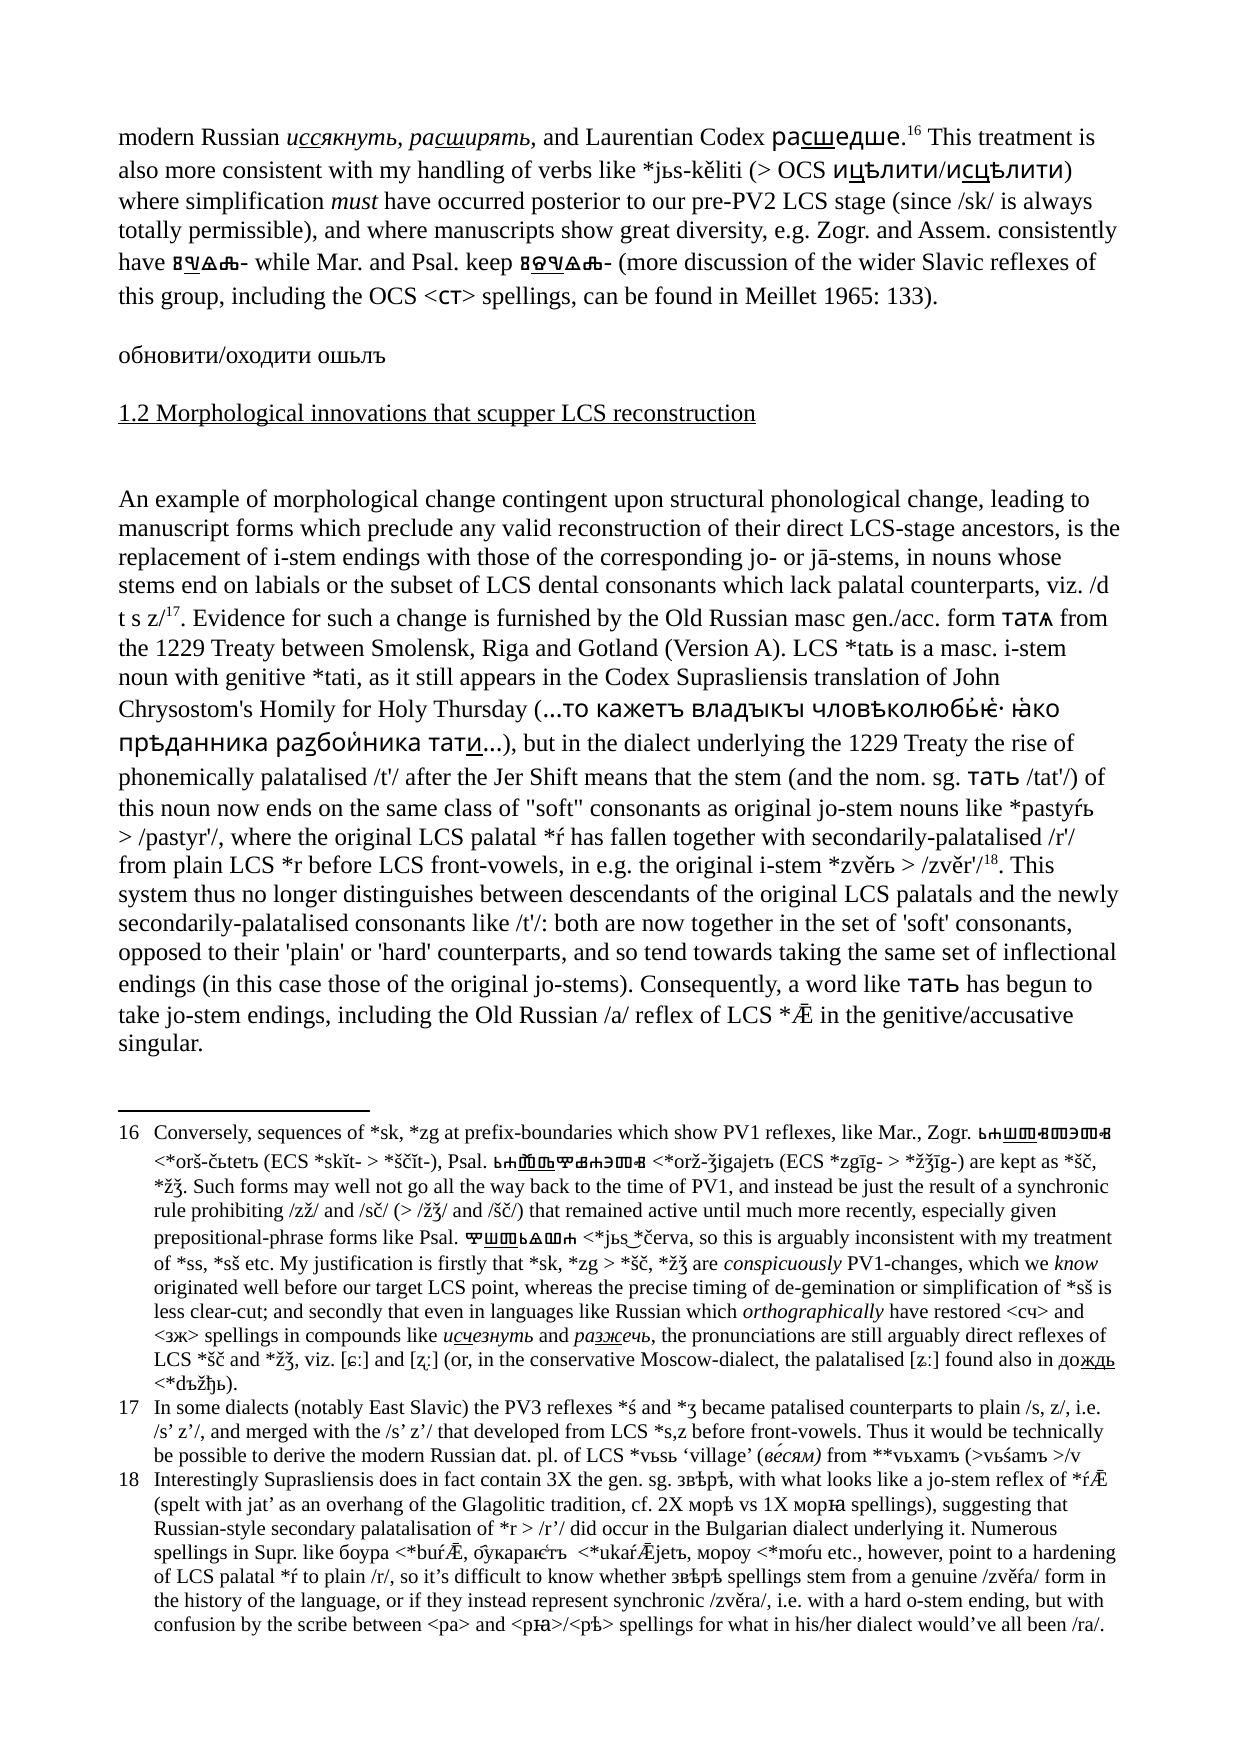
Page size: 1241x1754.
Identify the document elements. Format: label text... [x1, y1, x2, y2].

text In some dialects (notably East Slavic) the PV3 reflexes *ś and *ʒ became patalised counterparts to plain /s, z/, i.e. /s’ z’/, and merged with the /s’ z’/ that developed from LCS *s,z before front-vowels. Thus it would be technically be possible to derive the modern Russian dat. pl. of LCS *vьsь ‘village’ (ве́сям) from **vьxamъ (>vьśamъ >/v [118, 1395, 1122, 1467]
text 1.2 Morphological innovations that scupper LCS reconstruction [118, 398, 1122, 427]
text Conversely, sequences of *sk, *zg at prefix-boundaries which show PV1 reflexes, like Mar., Zogr. ⱃⰰⱎⱅⱐⱅⰵⱅⱏ <*orš-čьtetъ (ECS *skĭt‑ > *ščĭt‑), Psal. ⱃⰰⰶⰴⰹⰷⰰⰵⱅⱏ <*orž‑ǯigajetъ (ECS *zgīg‑ > *žǯīg‑) are kept as *šč, *žǯ. Such forms may well not go all the way back to the time of PV1, and instead be just the result of a synchronic rule prohibiting /zž/ and /sč/ (> /žǯ/ and /šč/) that remained active until much more recently, especially given prepositional-phrase forms like Psal. ⰹⱎⱅⱃⱑⰲⰰ <*jьs ‿*červa, so this is arguably inconsistent with my treatment of *ss, *sš etc. My justification is firstly that *sk, *zg > *šč, *žǯ are conspicuously PV1-changes, which we know originated well before our target LCS point, whereas the precise timing of de-gemination or simplification of *sš is less clear-cut; and secondly that even in languages like Russian which orthographically have restored <сч> and <зж> spellings in compounds like исчезнуть and разжечь, the pronunciations are still arguably direct reflexes of LCS *šč and *žǯ, viz. [ɕː] and [ʐː] (or, in the conservative Moscow-dialect, the palatalised [ʑː] found also in дождь <*dъžђь). [118, 1117, 1122, 1395]
text обновити/оходити ошьлъ [118, 341, 1122, 369]
text An example of morphological change contingent upon structural phonological change, leading to manuscript forms which preclude any valid reconstruction of their direct LCS-stage ancestors, is the replacement of i‑stem endings with those of the corresponding jo- or jā-stems, in nouns whose stems end on labials or the subset of LCS dental consonants which lack palatal counterparts, viz. /d t s z/. Evidence for such a change is furnished by the Old Russian masc gen./acc. form татѧ from the 1229 Treaty between Smolensk, Riga and Gotland (Version A). LCS *tatь is a masc. i-stem noun with genitive *tati, as it still appears in the Codex Suprasliensis translation of John Chrysostom's Homily for Holy Thursday (...то кажетъ владꙑкꙑ чловѣколюбь҆ѥ҅· ꙗ҅ко прѣданника раꙁбои҅ника тати...), but in the dialect underlying the 1229 Treaty the rise of phonemically palatalised /t'/ after the Jer Shift means that the stem (and the nom. sg. тать /tat'/) of this noun now ends on the same class of "soft" consonants as original jo-stem nouns like *pastyŕь > /pastyr'/, where the original LCS palatal *ŕ has fallen together with secondarily-palatalised /r'/ from plain LCS *r before LCS front-vowels, in e.g. the original i-stem *zvěrь > /zvěr'/. This system thus no longer distinguishes between descendants of the original LCS palatals and the newly secondarily-palatalised consonants like /t'/: both are now together in the set of 'soft' consonants, opposed to their 'plain' or 'hard' counterparts, and so tend towards taking the same set of inflectional endings (in this case those of the original jo-stems). Consequently, a word like тать has begun to take jo-stem endings, including the Old Russian /a/ reflex of LCS *Ǣ in the genitive/accusative singular. [118, 484, 1122, 1057]
text Interestingly Suprasliensis does in fact contain 3X the gen. sg. звѣрѣ, with what looks like a jo-stem reflex of *ŕǢ (spelt with jat’ as an overhang of the Glagolitic tradition, cf. 2X морѣ vs 1X морꙗ spellings), suggesting that Russian-style secondary palatalisation of *r > /r’/ did occur in the Bulgarian dialect underlying it. Numerous spellings in Supr. like боура <*buŕǢ, о҄укараѥ͑тъ <*ukaŕǢjetъ, мороу <*moŕu etc., however, point to a hardening of LCS palatal *ŕ to plain /r/, so it’s difficult to know whether звѣрѣ spellings stem from a genuine /zvěŕa/ form in the history of the language, or if they instead represent synchronic /zvěra/, i.e. with a hard o-stem ending, but with confusion by the scribe between <ра> and <рꙗ>/<рѣ> spellings for what in his/her dialect would’ve all been /ra/. [118, 1467, 1122, 1636]
text modern Russian иссякнуть, расширять, and Laurentian Codex расшедше. This treatment is also more consistent with my handling of verbs like *jьs‑kěliti (> OCS ицѣлити/исцѣлити) where simplification must have occurred posterior to our pre-PV2 LCS stage (since /sk/ is always totally permissible), and where manuscripts show great diversity, e.g. Zogr. and Assem. consistently have ⰻⱌⱑⰾ‑ while Mar. and Psal. keep ⰻⱄⱌⱑⰾ‑ (more discussion of the wider Slavic reflexes of this group, including the OCS <ст> spellings, can be found in Meillet 1965: 133). [118, 118, 1122, 312]
